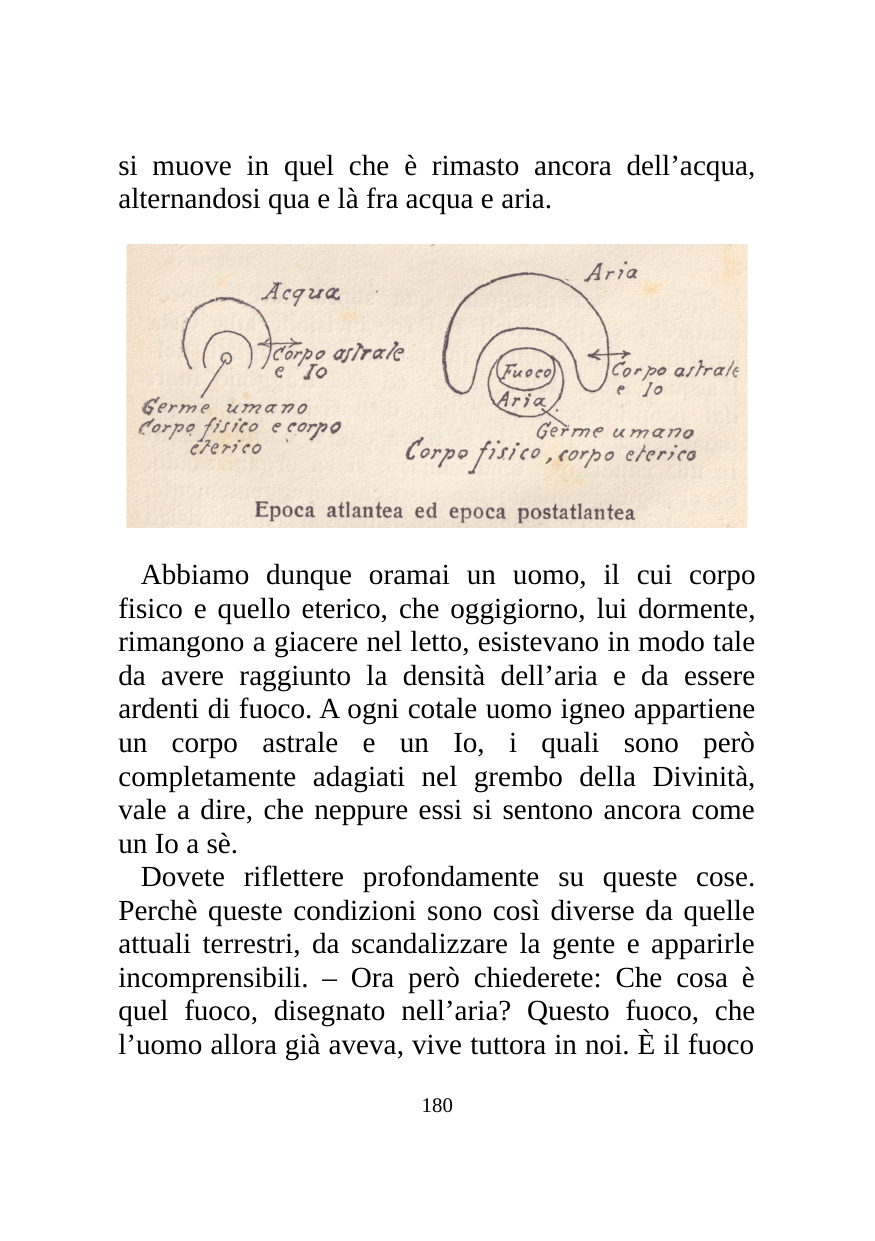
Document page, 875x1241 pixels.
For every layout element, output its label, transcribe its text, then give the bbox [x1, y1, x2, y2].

text si muove in quel che è rimasto ancora dell’acqua, alternandosi qua e là fra acqua e aria. [118, 148, 756, 215]
text Dovete riflettere profondamente su queste cose. Perchè queste condizioni sono così diverse da quelle attuali terrestri, da scandalizzare la gente e apparirle incomprensibili. – Ora però chiederete: Che cosa è quel fuoco, disegnato nell’aria? Questo fuoco, che l’uomo allora già aveva, vive tuttora in noi. È il fuoco [118, 859, 756, 1061]
text Abbiamo dunque oramai un uomo, il cui corpo fisico e quello eterico, che oggigiorno, lui dormente, rimangono a giacere nel letto, esistevano in modo tale da avere raggiunto la densità dell’aria e da essere ardenti di fuoco. A ogni cotale uomo igneo appartiene un corpo astrale e un Io, i quali sono però completamente adagiati nel grembo della Divinità, vale a dire, che neppure essi si sentono ancora come un Io a sè. [118, 557, 756, 859]
picture [126, 244, 748, 528]
